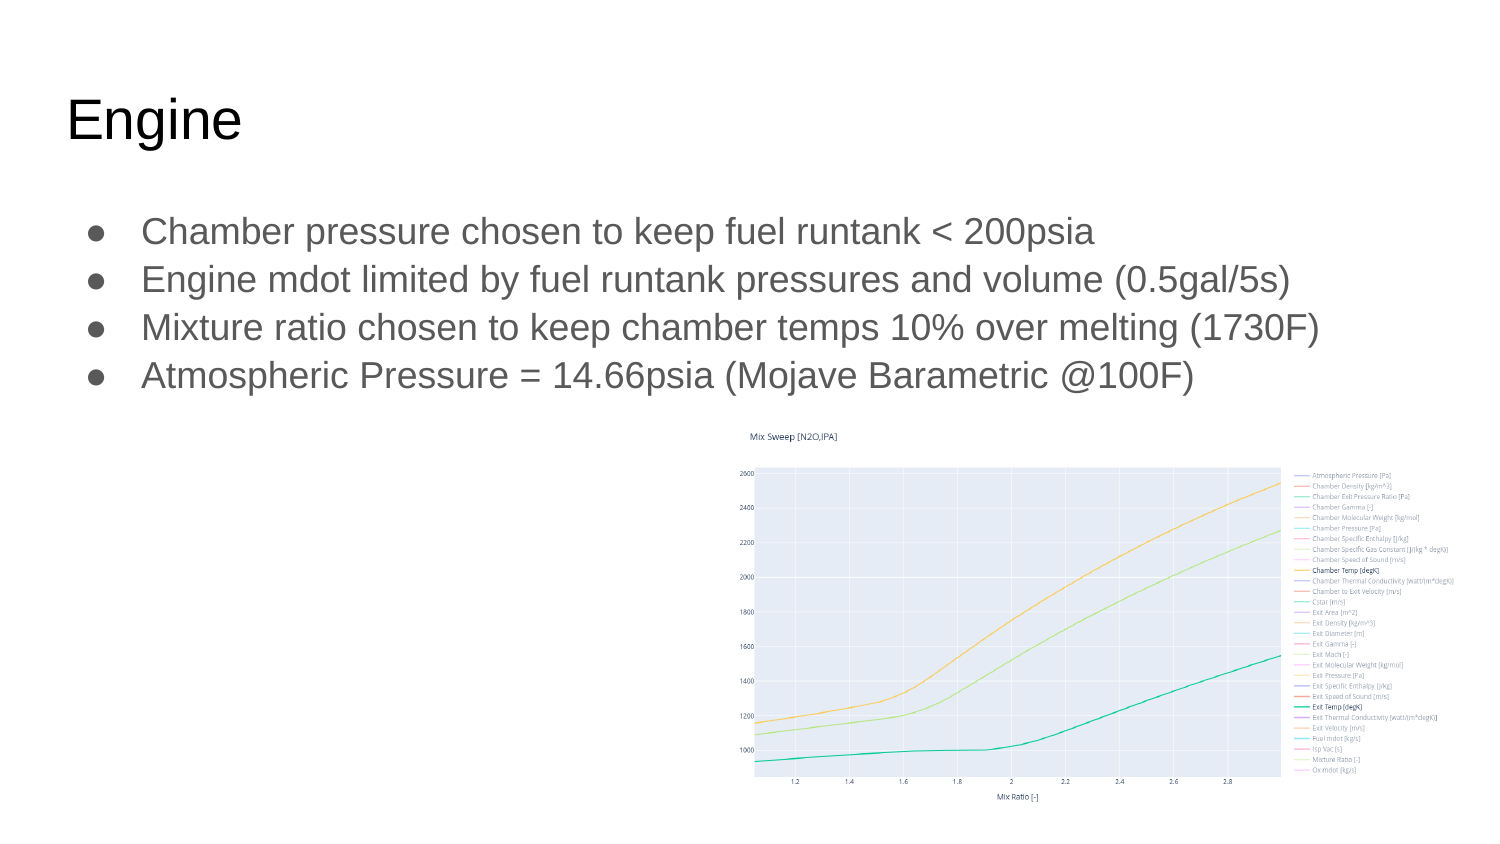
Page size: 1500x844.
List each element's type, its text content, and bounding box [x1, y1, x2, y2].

picture [712, 412, 1463, 821]
list Chamber pressure chosen to keep fuel runtank < 200psia Engine mdot limited by fuel runtank pressures and volume (0.5gal/5s) Mixture ratio chosen to keep chamber temps 10% over melting (1730F) Atmospheric Pressure = 14.66psia (Mojave Barametric @100F) [51, 189, 1500, 750]
title Engine [51, 72, 1449, 167]
